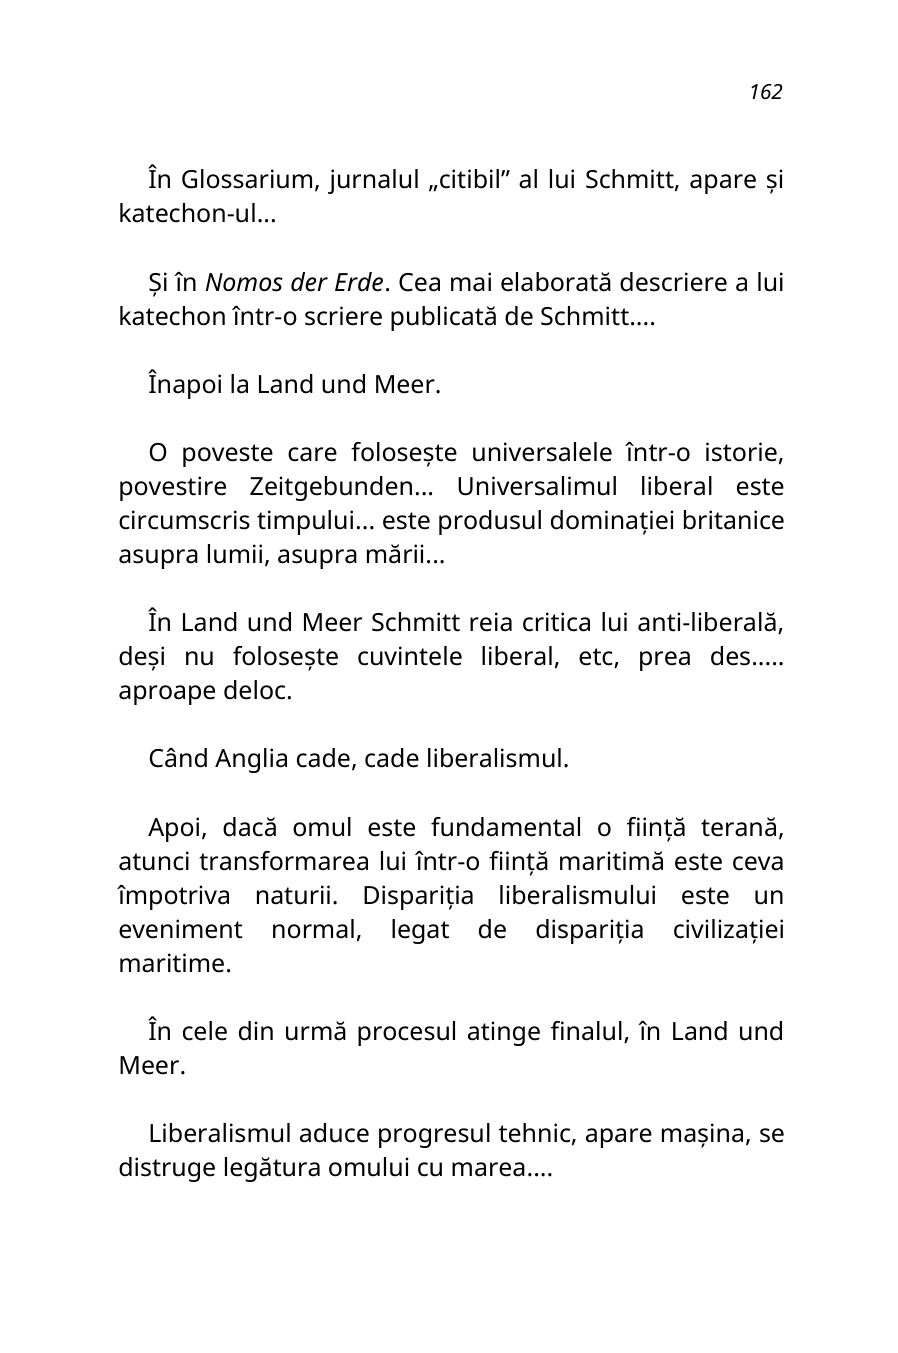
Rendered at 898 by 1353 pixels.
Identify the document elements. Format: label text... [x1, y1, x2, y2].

text Liberalismul aduce progresul tehnic, apare maşina, se distruge legătura omului cu marea.... [118, 1116, 786, 1184]
text O poveste care foloseşte universalele într-o istorie, povestire Zeitgebunden... Universalimul liberal este circumscris timpului... este produsul dominaţiei britanice asupra lumii, asupra mării... [118, 434, 786, 571]
text În Land und Meer Schmitt reia critica lui anti-liberală, deşi nu foloseşte cuvintele liberal, etc, prea des..... aproape deloc. [118, 605, 786, 707]
text În Glossarium, jurnalul „citibil” al lui Schmitt, apare şi katechon-ul... [118, 162, 786, 230]
text În cele din urmă procesul atinge finalul, în Land und Meer. [118, 1014, 786, 1082]
text Când Anglia cade, cade liberalismul. [118, 741, 786, 775]
text Şi în Nomos der Erde. Cea mai elaborată descriere a lui katechon într-o scriere publicată de Schmitt.... [118, 264, 786, 332]
text Apoi, dacă omul este fundamental o fiinţă terană, atunci transformarea lui într-o fiinţă maritimă este ceva împotriva naturii. Dispariţia liberalismului este un eveniment normal, legat de dispariţia civilizaţiei maritime. [118, 809, 786, 979]
text Înapoi la Land und Meer. [118, 366, 786, 401]
